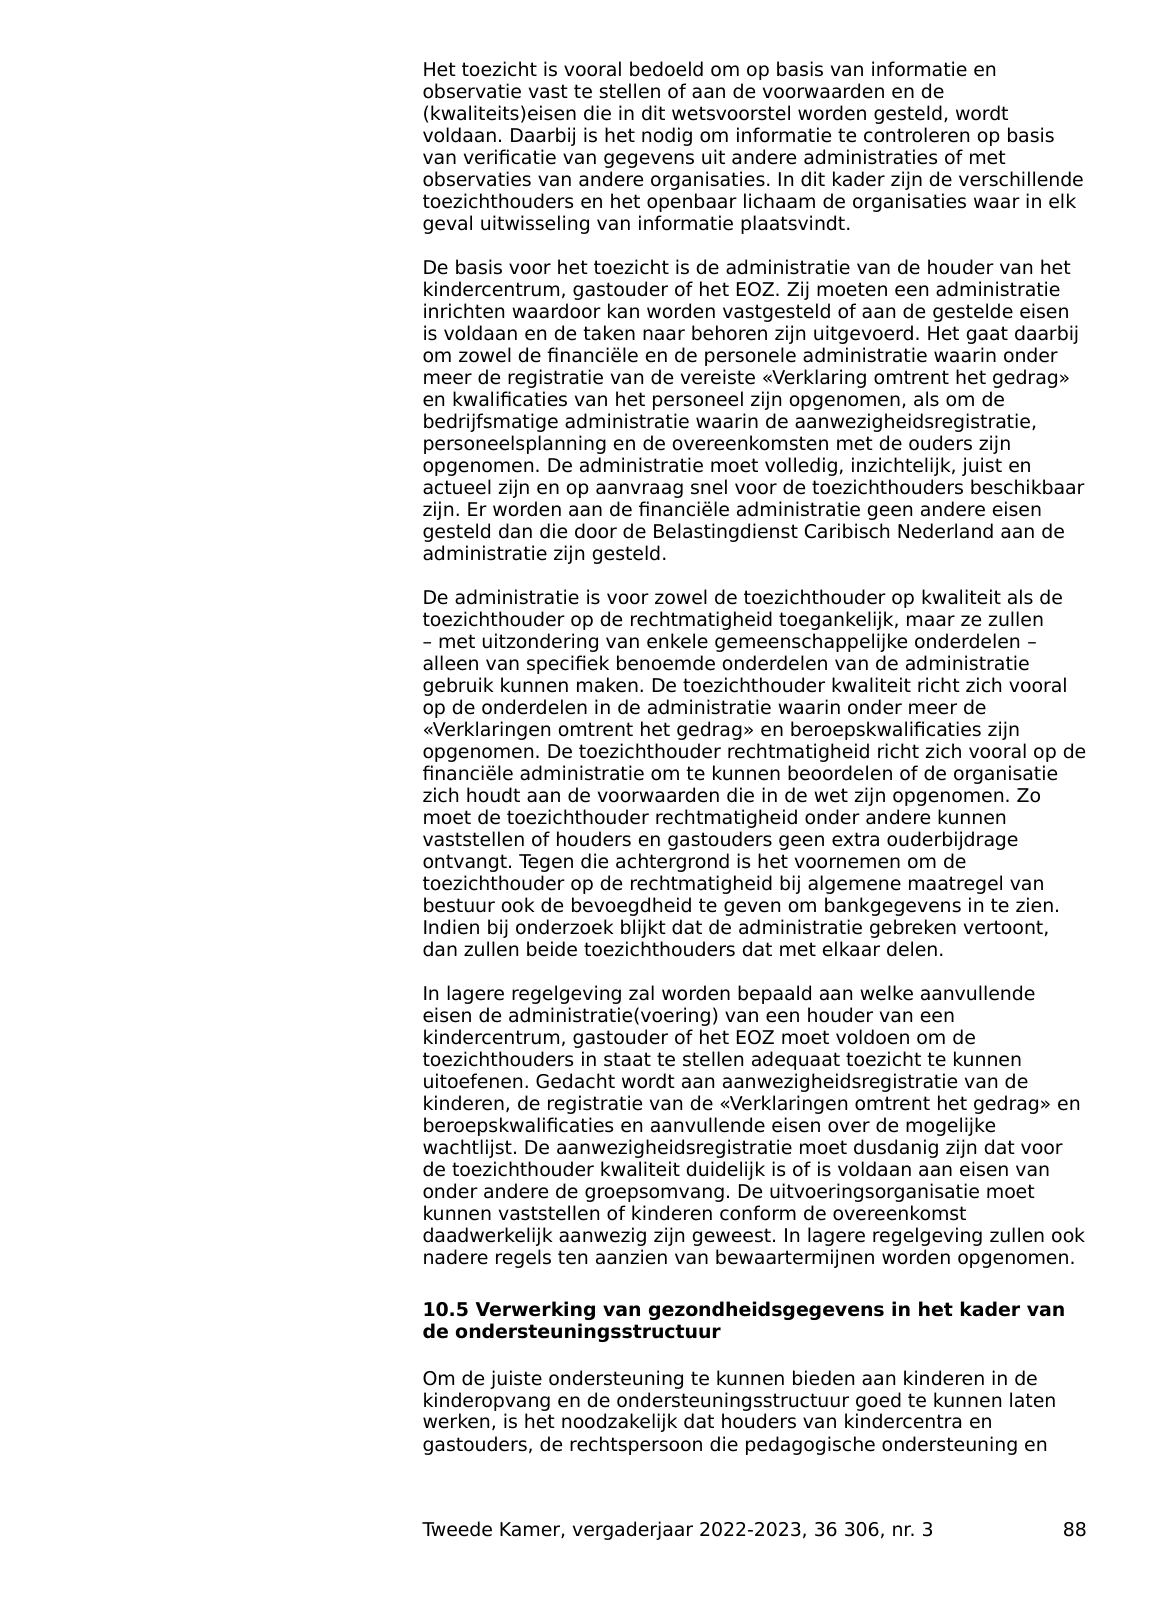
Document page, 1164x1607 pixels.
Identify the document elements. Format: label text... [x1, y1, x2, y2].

text Om de juiste ondersteuning te kunnen bieden aan kinderen in de kinderopvang en de ondersteuningsstructuur goed te kunnen laten werken, is het noodzakelijk dat houders van kindercentra en gastouders, de rechtspersoon die pedagogische ondersteuning en [422, 1367, 1087, 1455]
text De basis voor het toezicht is de administratie van de houder van het kindercentrum, gastouder of het EOZ. Zij moeten een administratie inrichten waardoor kan worden vastgesteld of aan de gestelde eisen is voldaan en de taken naar behoren zijn uitgevoerd. Het gaat daarbij om zowel de financiële en de personele administratie waarin onder meer de registratie van de vereiste «Verklaring omtrent het gedrag» en kwalificaties van het personeel zijn opgenomen, als om de bedrijfsmatige administratie waarin de aanwezigheidsregistratie, personeelsplanning en de overeenkomsten met de ouders zijn opgenomen. De administratie moet volledig, inzichtelijk, juist en actueel zijn en op aanvraag snel voor de toezichthouders beschikbaar zijn. Er worden aan de financiële administratie geen andere eisen gesteld dan die door de Belastingdienst Caribisch Nederland aan de administratie zijn gesteld. [422, 257, 1087, 565]
text De administratie is voor zowel de toezichthouder op kwaliteit als de toezichthouder op de rechtmatigheid toegankelijk, maar ze zullen – met uitzondering van enkele gemeenschappelijke onderdelen – alleen van specifiek benoemde onderdelen van de administratie gebruik kunnen maken. De toezichthouder kwaliteit richt zich vooral op de onderdelen in de administratie waarin onder meer de «Verklaringen omtrent het gedrag» en beroepskwalificaties zijn opgenomen. De toezichthouder rechtmatigheid richt zich vooral op de financiële administratie om te kunnen beoordelen of de organisatie zich houdt aan de voorwaarden die in de wet zijn opgenomen. Zo moet de toezichthouder rechtmatigheid onder andere kunnen vaststellen of houders en gastouders geen extra ouderbijdrage ontvangt. Tegen die achtergrond is het voornemen om de toezichthouder op de rechtmatigheid bij algemene maatregel van bestuur ook de bevoegdheid te geven om bankgegevens in te zien. Indien bij onderzoek blijkt dat de administratie gebreken vertoont, dan zullen beide toezichthouders dat met elkaar delen. [422, 587, 1087, 961]
subtitle 10.5 Verwerking van gezondheidsgegevens in het kader van de ondersteuningsstructuur [422, 1298, 1087, 1342]
text In lagere regelgeving zal worden bepaald aan welke aanvullende eisen de administratie(voering) van een houder van een kindercentrum, gastouder of het EOZ moet voldoen om de toezichthouders in staat te stellen adequaat toezicht te kunnen uitoefenen. Gedacht wordt aan aanwezigheidsregistratie van de kinderen, de registratie van de «Verklaringen omtrent het gedrag» en beroepskwalificaties en aanvullende eisen over de mogelijke wachtlijst. De aanwezigheidsregistratie moet dusdanig zijn dat voor de toezichthouder kwaliteit duidelijk is of is voldaan aan eisen van onder andere de groepsomvang. De uitvoeringsorganisatie moet kunnen vaststellen of kinderen conform de overeenkomst daadwerkelijk aanwezig zijn geweest. In lagere regelgeving zullen ook nadere regels ten aanzien van bewaartermijnen worden opgenomen. [422, 983, 1087, 1268]
text Het toezicht is vooral bedoeld om op basis van informatie en observatie vast te stellen of aan de voorwaarden en de (kwaliteits)eisen die in dit wetsvoorstel worden gesteld, wordt voldaan. Daarbij is het nodig om informatie te controleren op basis van verificatie van gegevens uit andere administraties of met observaties van andere organisaties. In dit kader zijn de verschillende toezichthouders en het openbaar lichaam de organisaties waar in elk geval uitwisseling van informatie plaatsvindt. [422, 59, 1087, 235]
